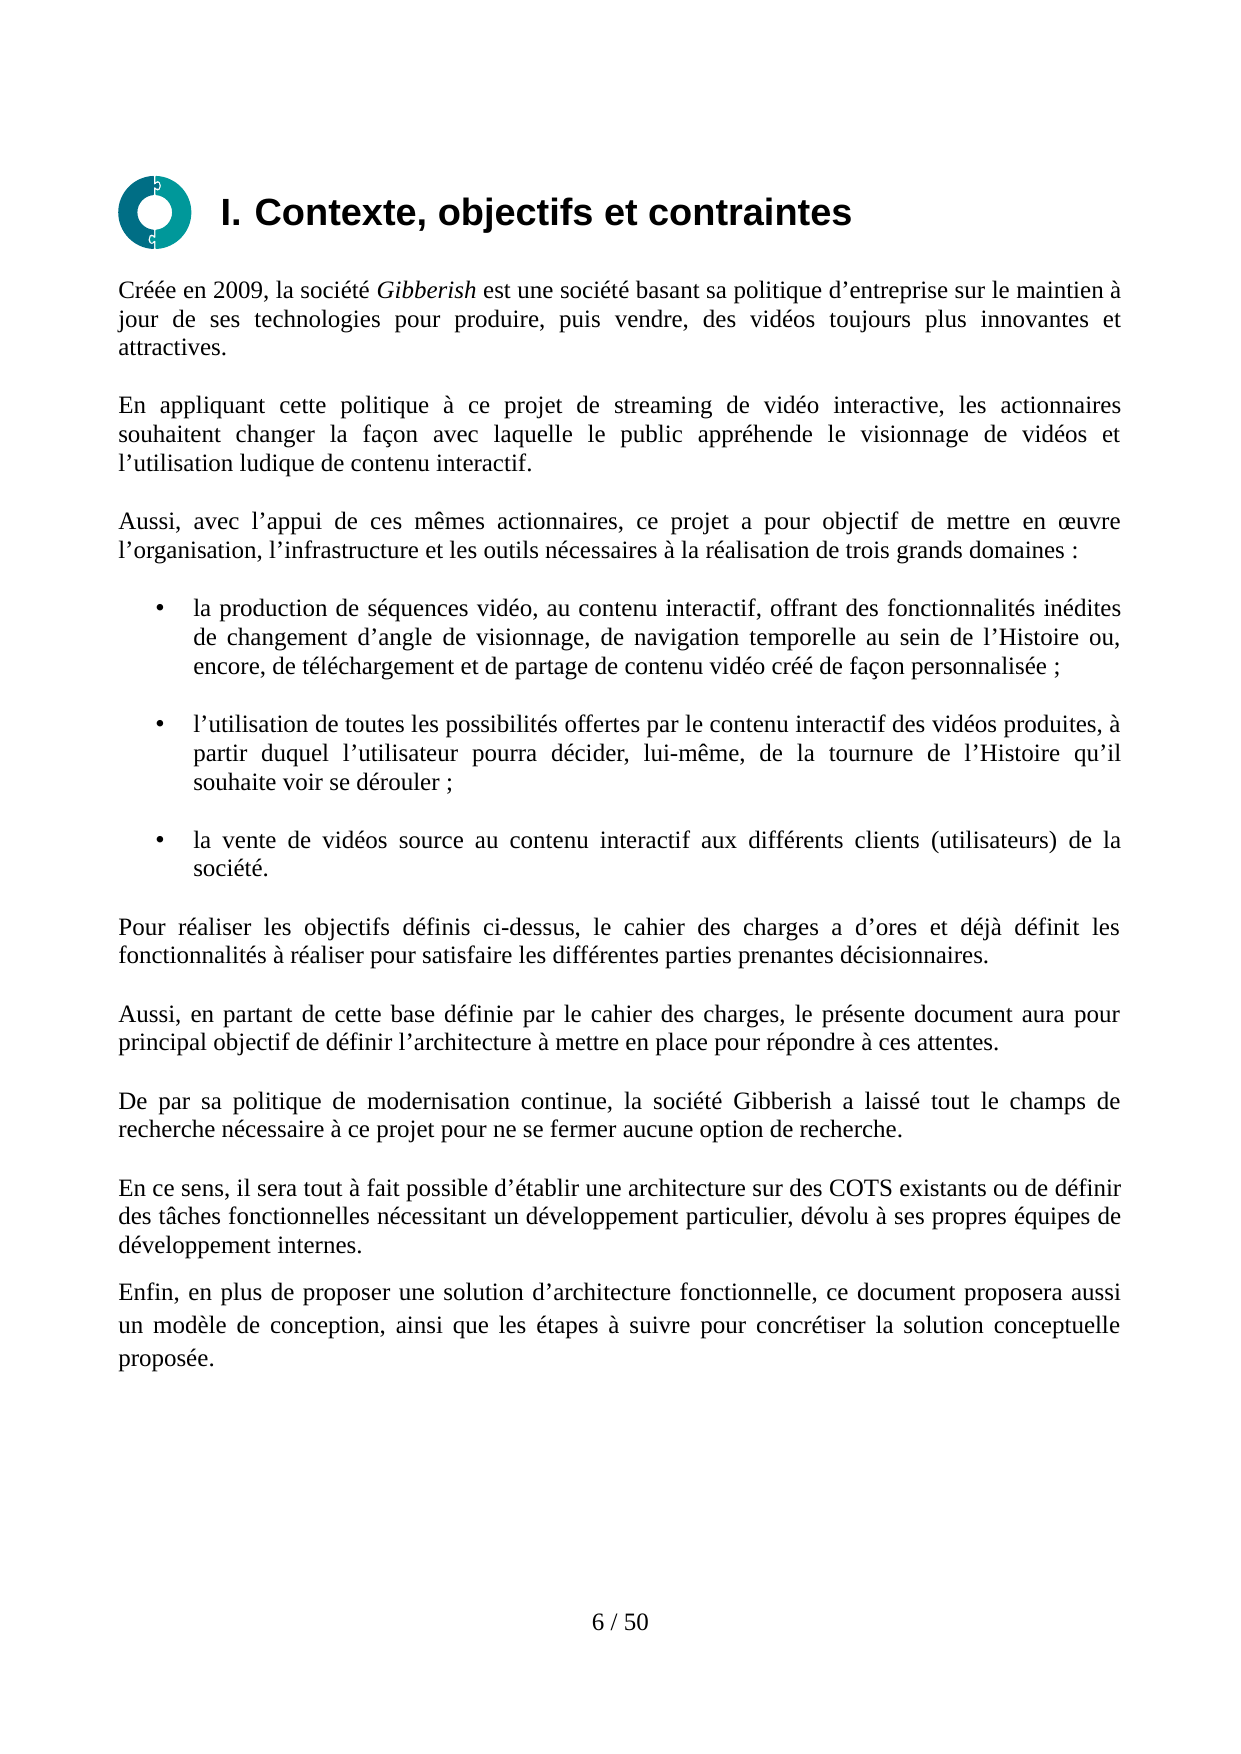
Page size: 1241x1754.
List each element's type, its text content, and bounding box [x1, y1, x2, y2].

text Enfin, en plus de proposer une solution d’architecture fonctionnelle, ce document proposera aussi un modèle de conception, ainsi que les étapes à suivre pour concrétiser la solution conceptuelle proposée. [118, 1277, 1122, 1371]
text En appliquant cette politique à ce projet de streaming de vidéo interactive, les actionnaires souhaitent changer la façon avec laquelle le public appréhende le visionnage de vidéos et l’utilisation ludique de contenu interactif. [118, 391, 1122, 477]
text Aussi, en partant de cette base définie par le cahier des charges, le présente document aura pour principal objectif de définir l’architecture à mettre en place pour répondre à ces attentes. [118, 999, 1122, 1056]
list la vente de vidéos source au contenu interactif aux différents clients (utilisateurs) de la société. [156, 825, 1122, 882]
text Créée en 2009, la société Gibberish est une société basant sa politique d’entreprise sur le maintien à jour de ses technologies pour produire, puis vendre, des vidéos toujours plus innovantes et attractives. [118, 275, 1122, 361]
text Aussi, avec l’appui de ces mêmes actionnaires, ce projet a pour objectif de mettre en œuvre l’organisation, l’infrastructure et les outils nécessaires à la réalisation de trois grands domaines : [118, 506, 1122, 564]
list la production de séquences vidéo, au contenu interactif, offrant des fonctionnalités inédites de changement d’angle de visionnage, de navigation temporelle au sein de l’Histoire ou, encore, de téléchargement et de partage de contenu vidéo créé de façon personnalisée ; [156, 593, 1122, 679]
subtitle Contexte, objectifs et contraintes [184, 189, 1122, 233]
subtitle [138, 189, 172, 230]
text En ce sens, il sera tout à fait possible d’établir une architecture sur des COTS existants ou de définir des tâches fonctionnelles nécessitant un développement particulier, dévolu à ses propres équipes de développement internes. [118, 1173, 1122, 1259]
text De par sa politique de modernisation continue, la société Gibberish a laissé tout le champs de recherche nécessaire à ce projet pour ne se fermer aucune option de recherche. [118, 1086, 1122, 1143]
list l’utilisation de toutes les possibilités offertes par le contenu interactif des vidéos produites, à partir duquel l’utilisateur pourra décider, lui-même, de la tournure de l’Histoire qu’il souhaite voir se dérouler ; [156, 709, 1122, 795]
text Pour réaliser les objectifs définis ci-dessus, le cahier des charges a d’ores et déjà définit les fonctionnalités à réaliser pour satisfaire les différentes parties prenantes décisionnaires. [118, 912, 1122, 969]
